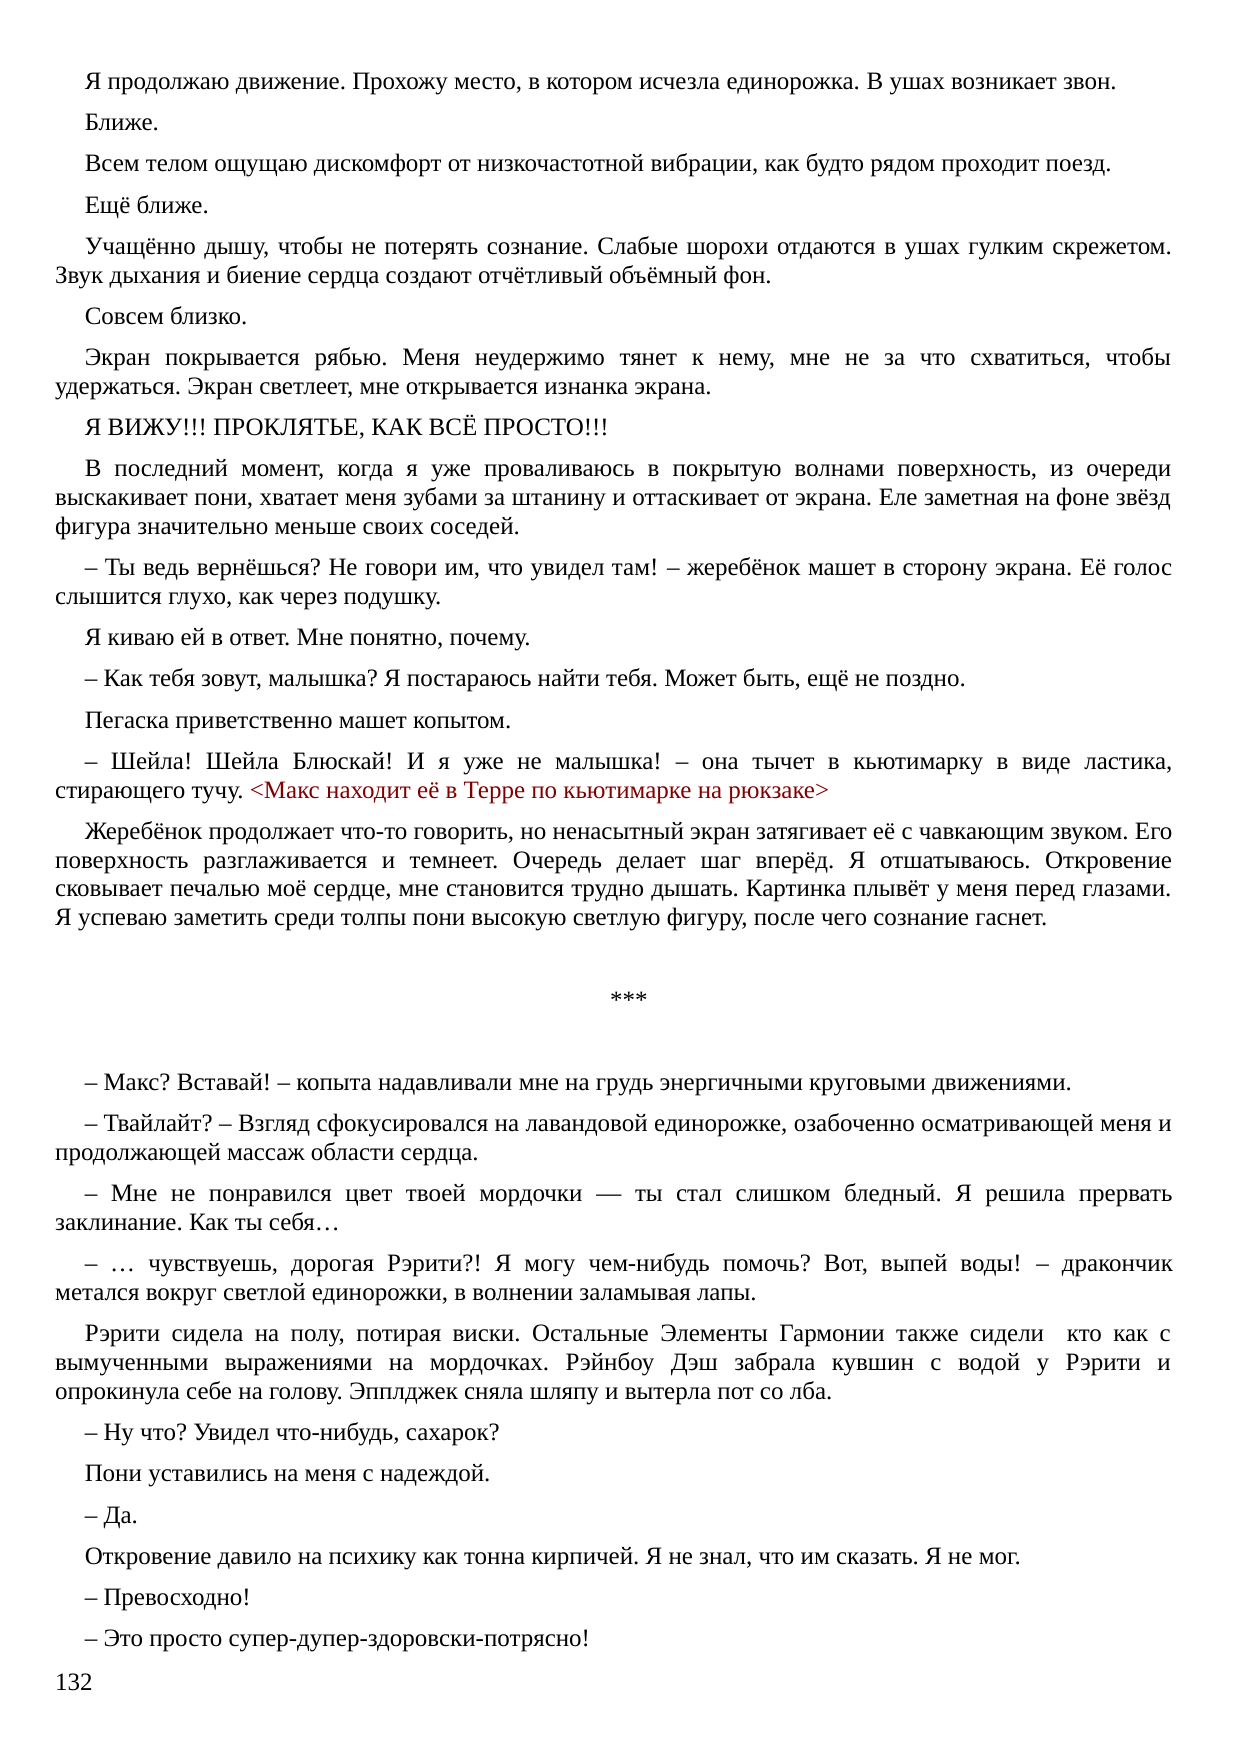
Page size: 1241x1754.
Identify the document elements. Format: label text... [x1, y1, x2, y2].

text – Да. [55, 1500, 1173, 1528]
text – … чувствуешь, дорогая Рэрити?! Я могу чем-нибудь помочь? Вот, выпей воды! – дракончик метался вокруг светлой единорожки, в волнении заламывая лапы. [55, 1248, 1173, 1306]
text Пони уставились на меня с надеждой. [55, 1458, 1173, 1487]
text Пегаска приветственно машет копытом. [55, 705, 1173, 733]
text Учащённо дышу, чтобы не потерять сознание. Слабые шорохи отдаются в ушах гулким скрежетом. Звук дыхания и биение сердца создают отчётливый объёмный фон. [55, 231, 1173, 288]
text Всем телом ощущаю дискомфорт от низкочастотной вибрации, как будто рядом проходит поезд. [55, 148, 1173, 177]
text Экран покрывается рябью. Меня неудержимо тянет к нему, мне не за что схватиться, чтобы удержаться. Экран светлеет, мне открывается изнанка экрана. [55, 342, 1173, 400]
text – Твайлайт? – Взгляд сфокусировался на лавандовой единорожке, озабоченно осматривающей меня и продолжающей массаж области сердца. [55, 1108, 1173, 1166]
text – Мне не понравился цвет твоей мордочки — ты стал слишком бледный. Я решила прервать заклинание. Как ты себя… [55, 1178, 1173, 1236]
text – Макс? Вставай! – копыта надавливали мне на грудь энергичными круговыми движениями. [55, 1067, 1173, 1096]
text – Превосходно! [55, 1582, 1173, 1611]
text Ещё ближе. [55, 190, 1173, 218]
text – Ты ведь вернёшься? Не говори им, что увидел там! – жеребёнок машет в сторону экрана. Её голос слышится глухо, как через подушку. [55, 552, 1173, 610]
text – Ну что? Увидел что-нибудь, сахарок? [55, 1417, 1173, 1446]
text Ближе. [55, 107, 1173, 136]
text – Это просто супер-дупер-здоровски-потрясно! [55, 1623, 1173, 1652]
text Откровение давило на психику как тонна кирпичей. Я не знал, что им сказать. Я не мог. [55, 1541, 1173, 1570]
text *** [55, 985, 1173, 1013]
text Рэрити сидела на полу, потирая виски. Остальные Элементы Гармонии также сидели кто как с вымученными выражениями на мордочках. Рэйнбоу Дэш забрала кувшин с водой у Рэрити и опрокинула себе на голову. Эпплджек сняла шляпу и вытерла пот со лба. [55, 1318, 1173, 1405]
text Жеребёнок продолжает что-то говорить, но ненасытный экран затягивает её с чавкающим звуком. Его поверхность разглаживается и темнеет. Очередь делает шаг вперёд. Я отшатываюсь. Откровение сковывает печалью моё сердце, мне становится трудно дышать. Картинка плывёт у меня перед глазами. Я успеваю заметить среди толпы пони высокую светлую фигуру, после чего сознание гаснет. [55, 816, 1173, 931]
text Я ВИЖУ!!! ПРОКЛЯТЬЕ, КАК ВСЁ ПРОСТО!!! [55, 412, 1173, 441]
text Я киваю ей в ответ. Мне понятно, почему. [55, 622, 1173, 651]
text Я продолжаю движение. Прохожу место, в котором исчезла единорожка. В ушах возникает звон. [55, 66, 1173, 95]
text – Как тебя зовут, малышка? Я постараюсь найти тебя. Может быть, ещё не поздно. [55, 663, 1173, 692]
text В последний момент, когда я уже проваливаюсь в покрытую волнами поверхность, из очереди выскакивает пони, хватает меня зубами за штанину и оттаскивает от экрана. Еле заметная на фоне звёзд фигура значительно меньше своих соседей. [55, 453, 1173, 540]
text Совсем близко. [55, 301, 1173, 330]
text – Шейла! Шейла Блюскай! И я уже не малышка! – она тычет в кьютимарку в виде ластика, стирающего тучу. <Макс находит её в Терре по кьютимарке на рюкзаке> [55, 746, 1173, 803]
